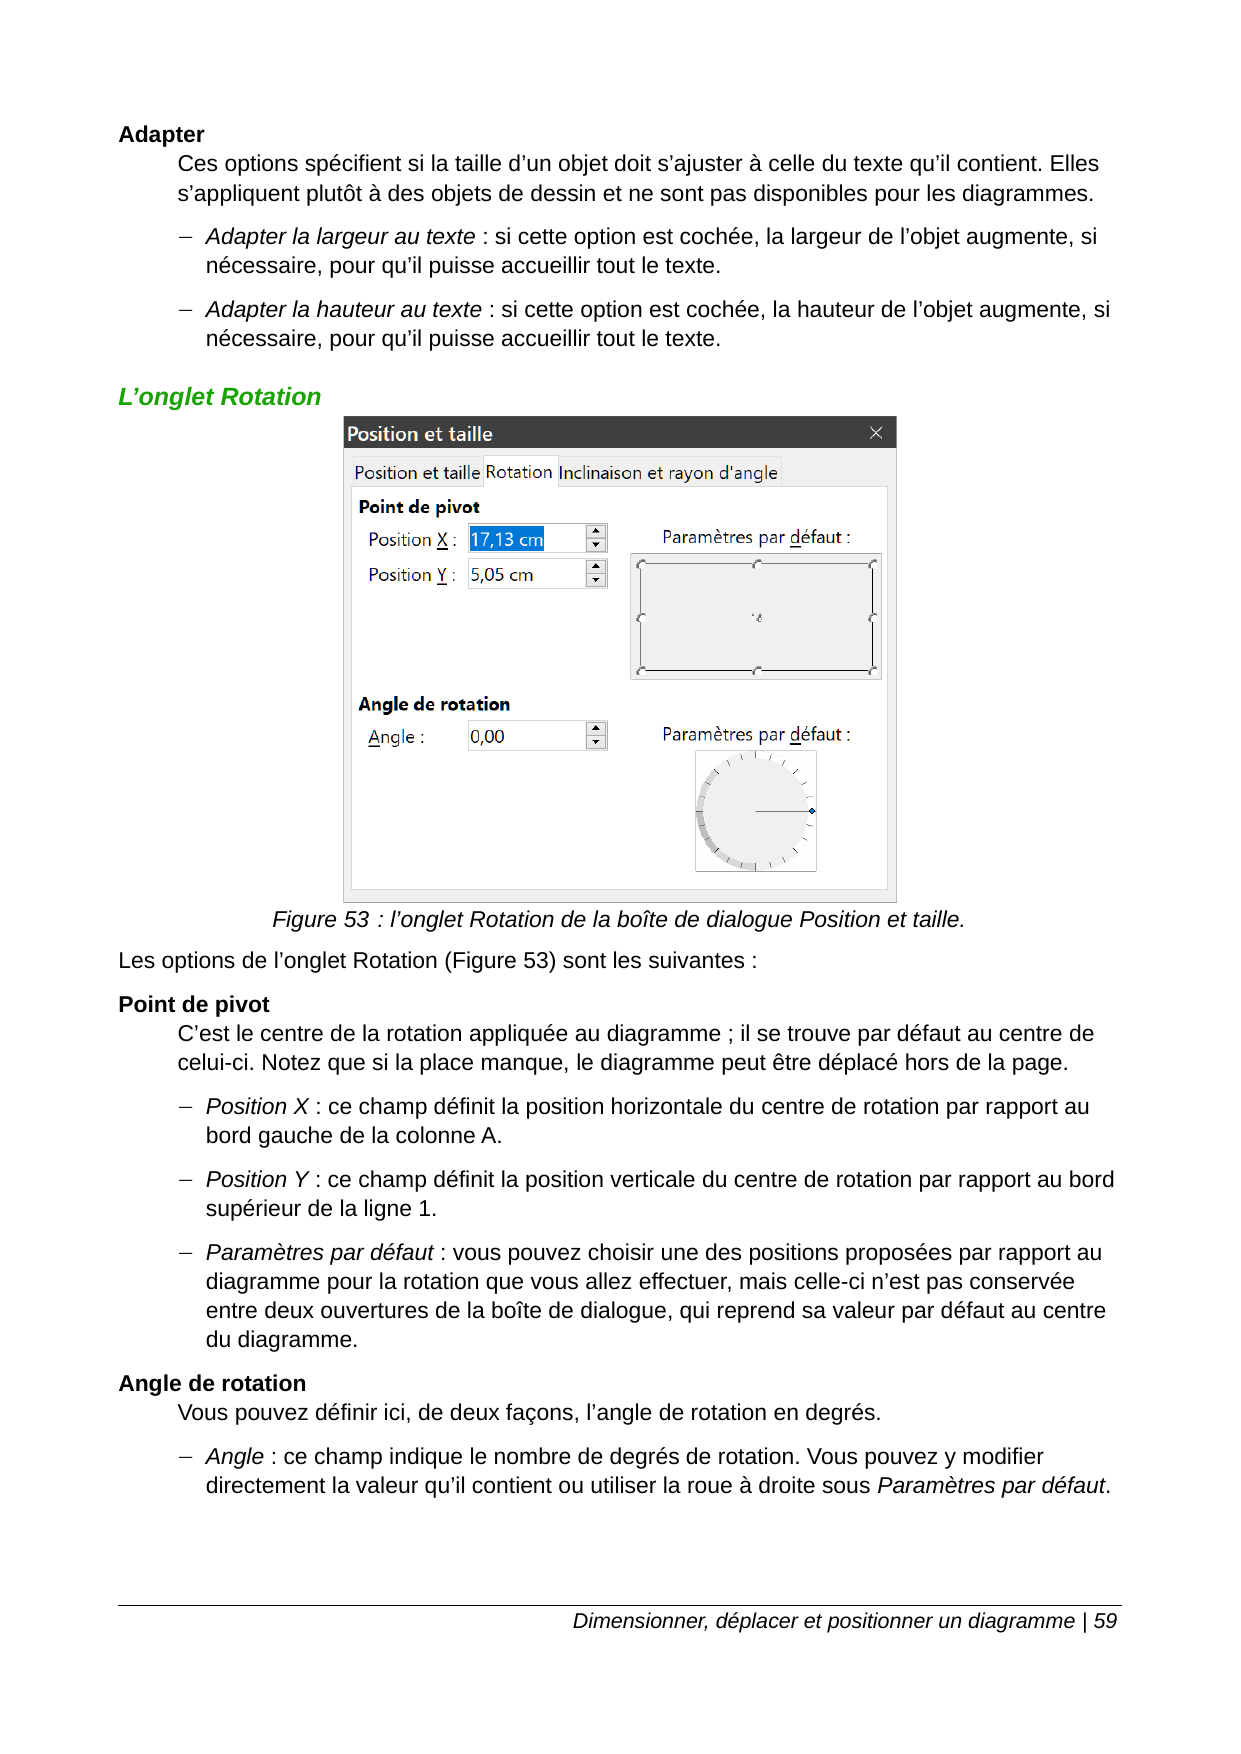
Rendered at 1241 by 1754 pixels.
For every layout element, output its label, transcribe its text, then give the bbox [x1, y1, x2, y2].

list Paramètres par défaut : vous pouvez choisir une des positions proposées par rapport au diagramme pour la rotation que vous allez effectuer, mais celle-ci n’est pas conservée entre deux ouvertures de la boîte de dialogue, qui reprend sa valeur par défaut au centre du diagramme. [176, 1236, 1122, 1352]
list Position Y : ce champ définit la position verticale du centre de rotation par rapport au bord supérieur de la ligne 1. [176, 1163, 1122, 1221]
subtitle Adapter [118, 118, 1122, 148]
list Angle : ce champ indique le nombre de degrés de rotation. Vous pouvez y modifier directement la valeur qu’il contient ou utiliser la roue à droite sous Paramètres par défaut. [176, 1440, 1122, 1499]
text Figure 53 : l’onglet Rotation de la boîte de dialogue Position et taille. [118, 903, 1122, 932]
list C’est le centre de la rotation appliquée au diagramme ; il se trouve par défaut au centre de celui-ci. Notez que si la place manque, le diagramme peut être déplacé hors de la page. [177, 1017, 1122, 1075]
picture [343, 416, 897, 903]
list Adapter la largeur au texte : si cette option est cochée, la largeur de l’objet augmente, si nécessaire, pour qu’il puisse accueillir tout le texte. [176, 221, 1122, 279]
subtitle Point de pivot [118, 988, 1122, 1017]
list Position X : ce champ définit la position horizontale du centre de rotation par rapport au bord gauche de la colonne A. [176, 1090, 1122, 1148]
text Les options de l’onglet Rotation (Figure 53) sont les suivantes : [118, 944, 1122, 973]
list Vous pouvez définir ici, de deux façons, l’angle de rotation en degrés. [177, 1397, 1122, 1426]
list Adapter la hauteur au texte : si cette option est cochée, la hauteur de l’objet augmente, si nécessaire, pour qu’il puisse accueillir tout le texte. [176, 293, 1122, 352]
subtitle L’onglet Rotation [118, 381, 1122, 411]
list Ces options spécifient si la taille d’un objet doit s’ajuster à celle du texte qu’il contient. Elles s’appliquent plutôt à des objets de dessin et ne sont pas disponibles pour les diagrammes. [177, 148, 1122, 206]
subtitle Angle de rotation [118, 1367, 1122, 1397]
